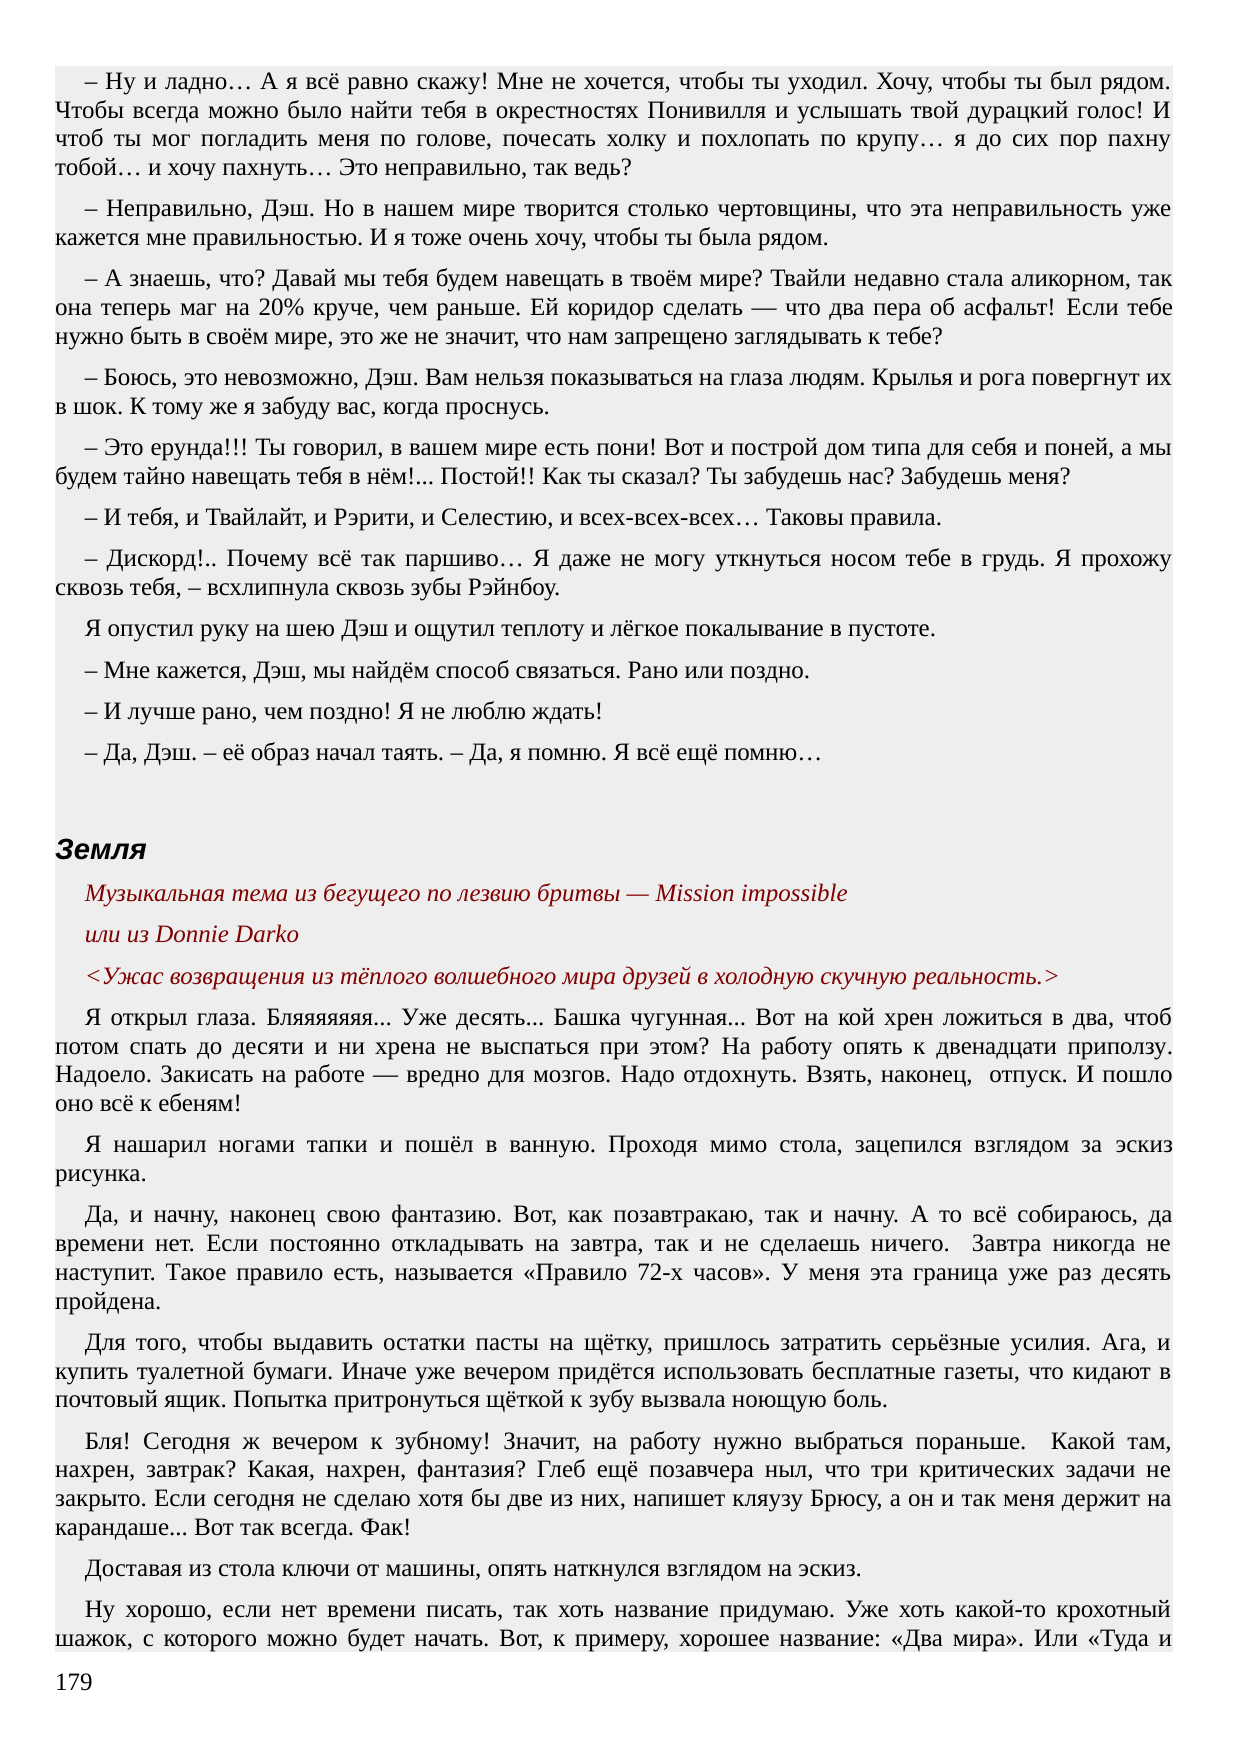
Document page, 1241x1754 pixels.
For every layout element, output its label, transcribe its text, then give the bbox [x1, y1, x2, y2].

text – И лучше рано, чем поздно! Я не люблю ждать! [55, 696, 1173, 725]
text – Это ерунда!!! Ты говорил, в вашем мире есть пони! Вот и построй дом типа для себя и поней, а мы будем тайно навещать тебя в нём!... Постой!! Как ты сказал? Ты забудешь нас? Забудешь меня? [55, 432, 1173, 490]
text – Боюсь, это невозможно, Дэш. Вам нельзя показываться на глаза людям. Крылья и рога повергнут их в шок. К тому же я забуду вас, когда проснусь. [55, 362, 1173, 420]
text <Ужас возвращения из тёплого волшебного мира друзей в холодную скучную реальность.> [55, 961, 1173, 989]
text Доставая из стола ключи от машины, опять наткнулся взглядом на эскиз. [55, 1553, 1173, 1582]
text Музыкальная тема из бегущего по лезвию бритвы — Mission impossible [55, 878, 1173, 907]
text Ну хорошо, если нет времени писать, так хоть название придумаю. Уже хоть какой-то крохотный шажок, с которого можно будет начать. Вот, к примеру, хорошее название: «Два мира». Или «Туда и [55, 1594, 1173, 1652]
subtitle Земля [55, 832, 1173, 866]
text – И тебя, и Твайлайт, и Рэрити, и Селестию, и всех-всех-всех… Таковы правила. [55, 502, 1173, 531]
text – Да, Дэш. – её образ начал таять. – Да, я помню. Я всё ещё помню… [55, 737, 1173, 766]
text Да, и начну, наконец свою фантазию. Вот, как позавтракаю, так и начну. А то всё собираюсь, да времени нет. Если постоянно откладывать на завтра, так и не сделаешь ничего. Завтра никогда не наступит. Такое правило есть, называется «Правило 72-х часов». У меня эта граница уже раз десять пройдена. [55, 1199, 1173, 1314]
text – Ну и ладно… А я всё равно скажу! Мне не хочется, чтобы ты уходил. Хочу, чтобы ты был рядом. Чтобы всегда можно было найти тебя в окрестностях Понивилля и услышать твой дурацкий голос! И чтоб ты мог погладить меня по голове, почесать холку и похлопать по крупу… я до сих пор пахну тобой… и хочу пахнуть… Это неправильно, так ведь? [55, 66, 1173, 181]
text Для того, чтобы выдавить остатки пасты на щётку, пришлось затратить серьёзные усилия. Ага, и купить туалетной бумаги. Иначе уже вечером придётся использовать бесплатные газеты, что кидают в почтовый ящик. Попытка притронуться щёткой к зубу вызвала ноющую боль. [55, 1327, 1173, 1413]
text – А знаешь, что? Давай мы тебя будем навещать в твоём мире? Твайли недавно стала аликорном, так она теперь маг на 20% круче, чем раньше. Ей коридор сделать — что два пера об асфальт! Если тебе нужно быть в своём мире, это же не значит, что нам запрещено заглядывать к тебе? [55, 263, 1173, 350]
text – Неправильно, Дэш. Но в нашем мире творится столько чертовщины, что эта неправильность уже кажется мне правильностью. И я тоже очень хочу, чтобы ты была рядом. [55, 193, 1173, 251]
text – Мне кажется, Дэш, мы найдём способ связаться. Рано или поздно. [55, 655, 1173, 683]
text Я открыл глаза. Бляяяяяяя... Уже десять... Башка чугунная... Вот на кой хрен ложиться в два, чтоб потом спать до десяти и ни хрена не выспаться при этом? На работу опять к двенадцати приползу. Надоело. Закисать на работе — вредно для мозгов. Надо отдохнуть. Взять, наконец, отпуск. И пошло оно всё к ебеням! [55, 1002, 1173, 1117]
text Бля! Сегодня ж вечером к зубному! Значит, на работу нужно выбраться пораньше. Какой там, нахрен, завтрак? Какая, нахрен, фантазия? Глеб ещё позавчера ныл, что три критических задачи не закрыто. Если сегодня не сделаю хотя бы две из них, напишет кляузу Брюсу, а он и так меня держит на карандаше... Вот так всегда. Фак! [55, 1426, 1173, 1541]
text – Дискорд!.. Почему всё так паршиво… Я даже не могу уткнуться носом тебе в грудь. Я прохожу сквозь тебя, – всхлипнула сквозь зубы Рэйнбоу. [55, 543, 1173, 601]
text Я опустил руку на шею Дэш и ощутил теплоту и лёгкое покалывание в пустоте. [55, 613, 1173, 642]
text Я нашарил ногами тапки и пошёл в ванную. Проходя мимо стола, зацепился взглядом за эскиз рисунка. [55, 1129, 1173, 1187]
text или из Donnie Darko [55, 919, 1173, 948]
